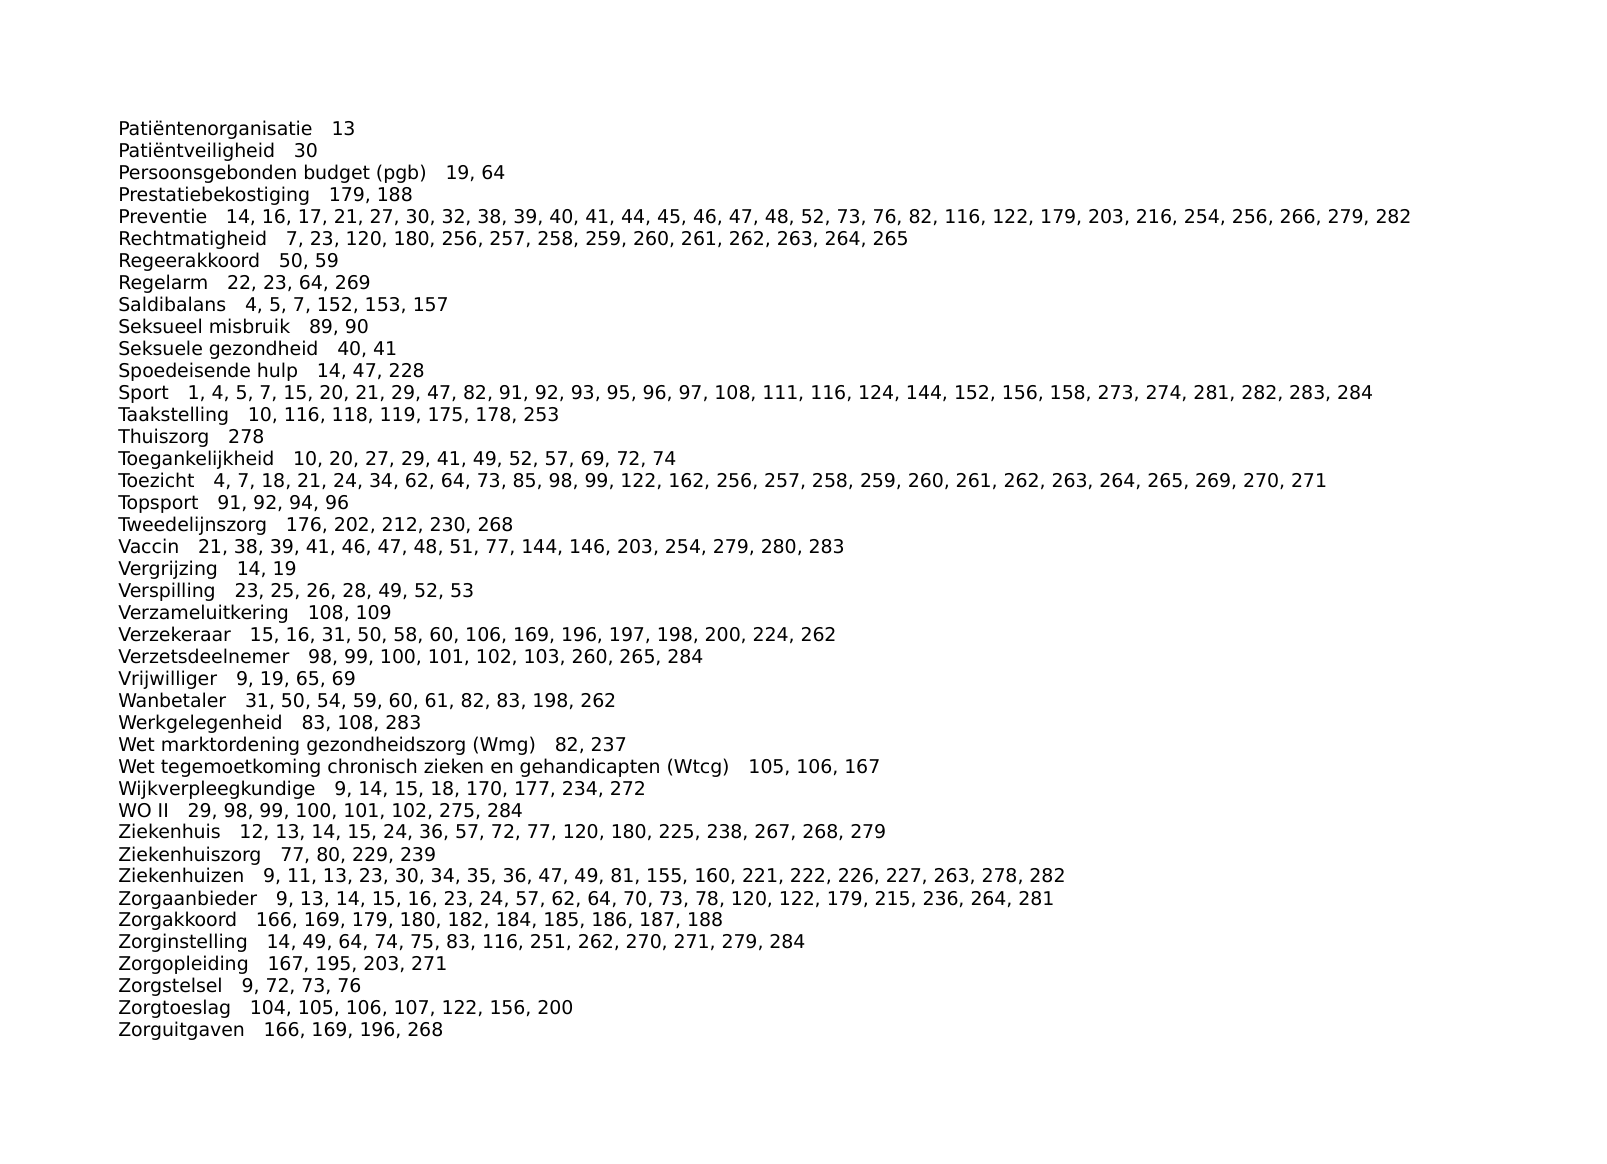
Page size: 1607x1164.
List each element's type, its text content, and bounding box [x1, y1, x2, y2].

text Zorguitgaven 166, 169, 196, 268 [118, 1019, 1488, 1041]
text Ziekenhuizen 9, 11, 13, 23, 30, 34, 35, 36, 47, 49, 81, 155, 160, 221, 222, 226, 227, 263, 278, 282 [118, 865, 1488, 887]
text Taakstelling 10, 116, 118, 119, 175, 178, 253 [118, 404, 1488, 426]
text Spoedeisende hulp 14, 47, 228 [118, 360, 1488, 382]
text Werkgelegenheid 83, 108, 283 [118, 712, 1488, 733]
text Patiëntveiligheid 30 [118, 140, 1488, 162]
text Verzameluitkering 108, 109 [118, 602, 1488, 624]
text Regeerakkoord 50, 59 [118, 250, 1488, 272]
text Wet tegemoetkoming chronisch zieken en gehandicapten (Wtcg) 105, 106, 167 [118, 756, 1488, 777]
text Wanbetaler 31, 50, 54, 59, 60, 61, 82, 83, 198, 262 [118, 689, 1488, 712]
text Zorgakkoord 166, 169, 179, 180, 182, 184, 185, 186, 187, 188 [118, 909, 1488, 931]
text Verspilling 23, 25, 26, 28, 49, 52, 53 [118, 580, 1488, 602]
text Thuiszorg 278 [118, 426, 1488, 448]
text Toezicht 4, 7, 18, 21, 24, 34, 62, 64, 73, 85, 98, 99, 122, 162, 256, 257, 258, 259, 260, 261, 262, 263, 264, 265, 269, 270, 271 [118, 470, 1488, 492]
text Toegankelijkheid 10, 20, 27, 29, 41, 49, 52, 57, 69, 72, 74 [118, 448, 1488, 470]
text Zorginstelling 14, 49, 64, 74, 75, 83, 116, 251, 262, 270, 271, 279, 284 [118, 931, 1488, 953]
text Rechtmatigheid 7, 23, 120, 180, 256, 257, 258, 259, 260, 261, 262, 263, 264, 265 [118, 228, 1488, 250]
text Preventie 14, 16, 17, 21, 27, 30, 32, 38, 39, 40, 41, 44, 45, 46, 47, 48, 52, 73, 76, 82, 116, 122, 179, 203, 216, 254, 256, 266, 279, 282 [118, 206, 1488, 228]
text Tweedelijnszorg 176, 202, 212, 230, 268 [118, 514, 1488, 536]
text Prestatiebekostiging 179, 188 [118, 184, 1488, 206]
text Zorgopleiding 167, 195, 203, 271 [118, 953, 1488, 975]
text Regelarm 22, 23, 64, 269 [118, 272, 1488, 294]
text Verzetsdeelnemer 98, 99, 100, 101, 102, 103, 260, 265, 284 [118, 646, 1488, 668]
text Verzekeraar 15, 16, 31, 50, 58, 60, 106, 169, 196, 197, 198, 200, 224, 262 [118, 624, 1488, 646]
text Wijkverpleegkundige 9, 14, 15, 18, 170, 177, 234, 272 [118, 777, 1488, 799]
text Zorgtoeslag 104, 105, 106, 107, 122, 156, 200 [118, 997, 1488, 1019]
text Persoonsgebonden budget (pgb) 19, 64 [118, 162, 1488, 184]
text Vergrijzing 14, 19 [118, 558, 1488, 580]
text Zorgstelsel 9, 72, 73, 76 [118, 975, 1488, 997]
text Patiëntenorganisatie 13 [118, 118, 1488, 140]
text Seksuele gezondheid 40, 41 [118, 338, 1488, 360]
text Vaccin 21, 38, 39, 41, 46, 47, 48, 51, 77, 144, 146, 203, 254, 279, 280, 283 [118, 536, 1488, 558]
text Saldibalans 4, 5, 7, 152, 153, 157 [118, 294, 1488, 316]
text Wet marktordening gezondheidszorg (Wmg) 82, 237 [118, 733, 1488, 756]
text WO II 29, 98, 99, 100, 101, 102, 275, 284 [118, 799, 1488, 821]
text Sport 1, 4, 5, 7, 15, 20, 21, 29, 47, 82, 91, 92, 93, 95, 96, 97, 108, 111, 116, 124, 144, 152, 156, 158, 273, 274, 281, 282, 283, 284 [118, 382, 1488, 404]
text Vrijwilliger 9, 19, 65, 69 [118, 668, 1488, 689]
text Zorgaanbieder 9, 13, 14, 15, 16, 23, 24, 57, 62, 64, 70, 73, 78, 120, 122, 179, 215, 236, 264, 281 [118, 887, 1488, 909]
text Seksueel misbruik 89, 90 [118, 316, 1488, 338]
text Ziekenhuis 12, 13, 14, 15, 24, 36, 57, 72, 77, 120, 180, 225, 238, 267, 268, 279 [118, 821, 1488, 843]
text Topsport 91, 92, 94, 96 [118, 492, 1488, 514]
text Ziekenhuiszorg 77, 80, 229, 239 [118, 843, 1488, 865]
